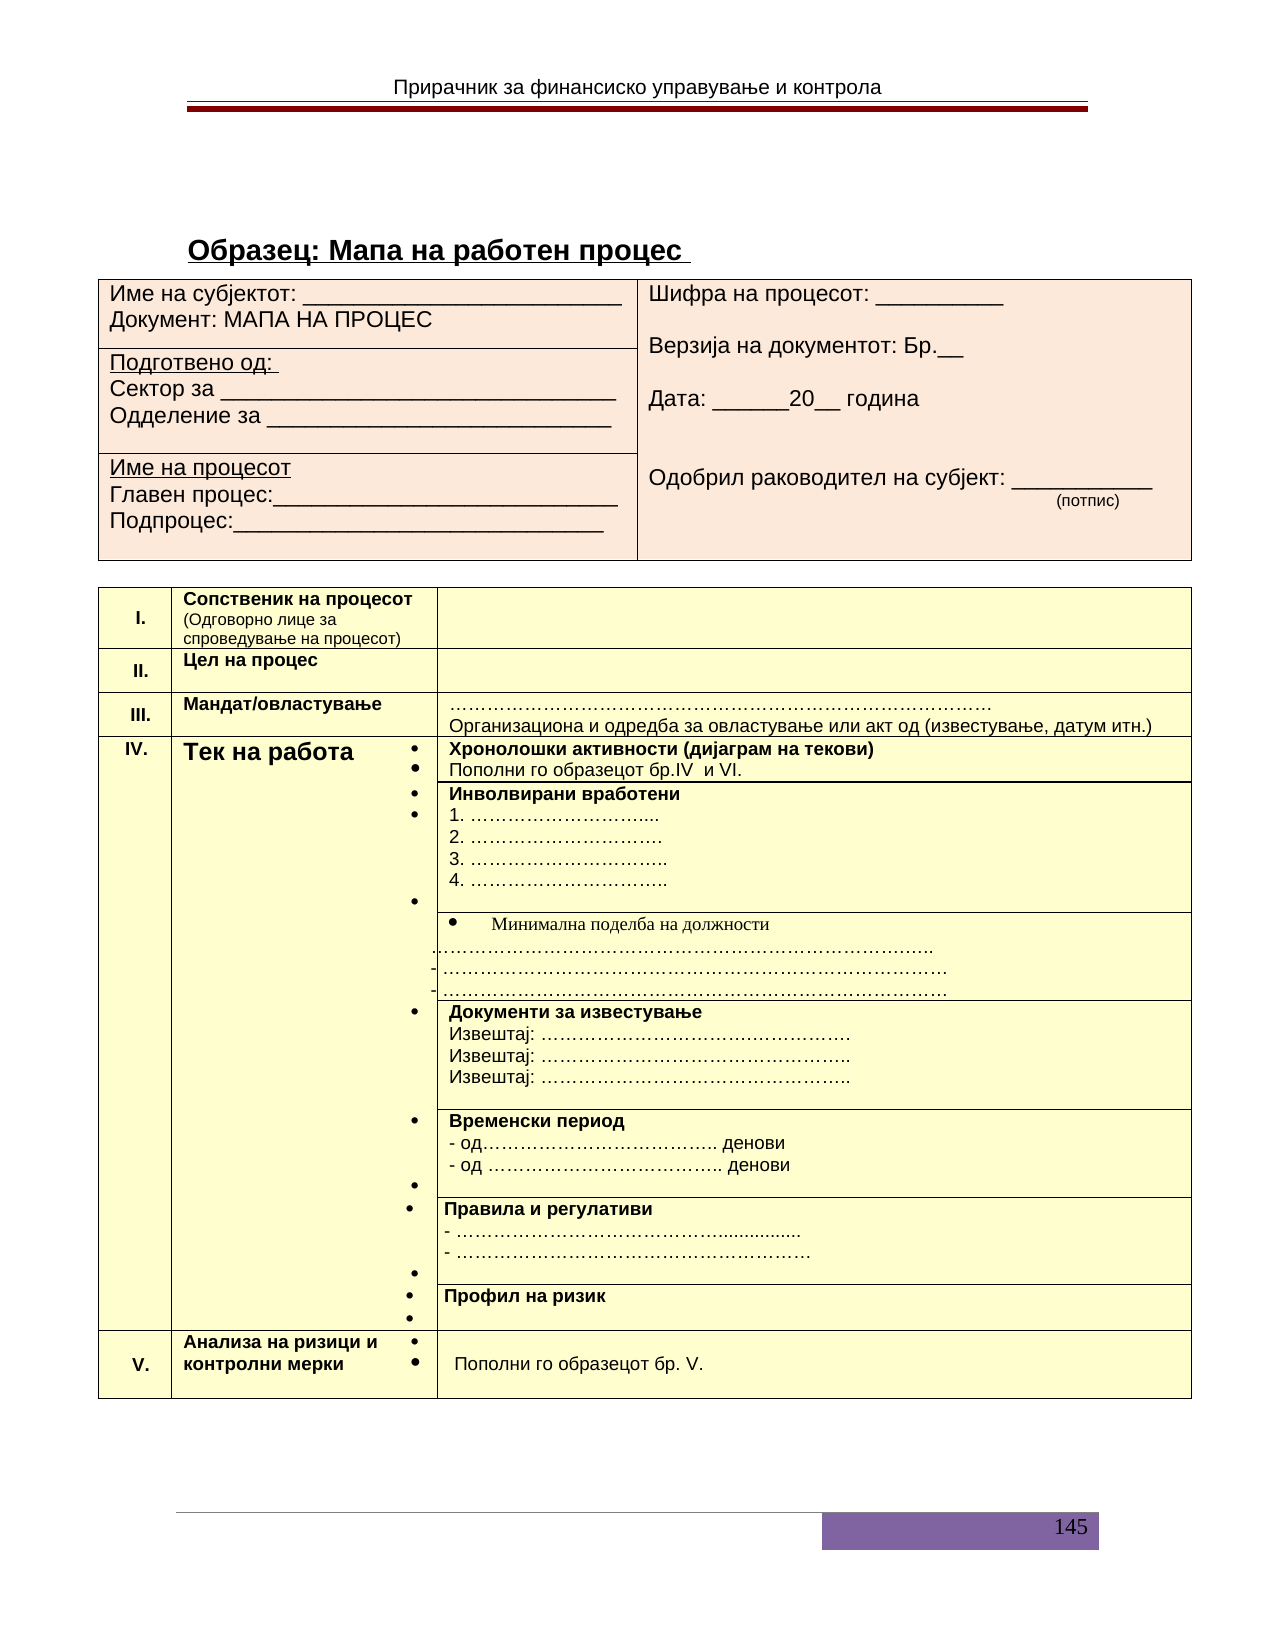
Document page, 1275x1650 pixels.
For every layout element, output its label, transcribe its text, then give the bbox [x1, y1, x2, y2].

table_cell Документи за известување Извештај: …………………………….……………. Извештај: ………………………………………….. Извештај: ………………………………………….. [438, 1001, 1191, 1109]
table_header Сопственик на процесот (Одговорно лице за спроведување на процесот) [172, 588, 437, 648]
table_cell Временски период - од……………………………….. денови - од ……………………………….. денови [438, 1110, 1191, 1197]
table_cell Анализа на ризици и контролни мерки [172, 1331, 437, 1398]
table_cell Правила и регулативи - ……………………………………................ - ………………………………………………… [438, 1198, 1191, 1284]
table_cell Подготвено од: Сектор за _______________________________ Одделение за ___________________________ [99, 349, 637, 453]
table_cell [438, 649, 1191, 692]
table_cell II. [99, 649, 171, 692]
table_cell V. [99, 1331, 171, 1398]
table_cell Минимална поделба на должности ………………………………………………………………….….. - ……………………………………………………………………… - ……………………………………………………………………… [438, 913, 1191, 1000]
table_header Шифра на процесот: __________ Верзија на документот: Бр.__ Дата: ______20__ година Одобрил раководител на субјект: ___________ (потпис) [638, 280, 1191, 559]
table_header Хронолошки активности (дијаграм на текови) Пополни го образецот бр.IV и VI. [438, 737, 1191, 781]
table_cell …………………………………………………………………………… Организациона и одредба за овластување или акт од (известување, датум итн.) [438, 693, 1191, 736]
table_cell IV. [99, 737, 171, 1330]
table_header Име на субјектот: _________________________ Документ: МАПА НА ПРОЦЕС [99, 280, 637, 348]
table_header [438, 588, 1191, 648]
table_cell III. [99, 693, 171, 736]
text Образец: Мапа на работен процес [187, 232, 1088, 266]
table_cell Профил на ризик [438, 1285, 1191, 1330]
table_cell Пополни го образецот бр. V. [438, 1331, 1191, 1398]
table_cell Мандат/овластување [172, 693, 437, 736]
table_header I. [99, 588, 171, 648]
table_cell Име на процесот Главен процес:___________________________ Подпроцес:_____________________________ [99, 454, 637, 559]
table_cell Тек на работа [172, 737, 437, 1330]
table_cell Инволвирани вработени 1. ……………………….... 2. …………………………. 3. ………………………….. 4. ………………………….. [438, 783, 1191, 912]
table_cell Цел на процес [172, 649, 437, 692]
